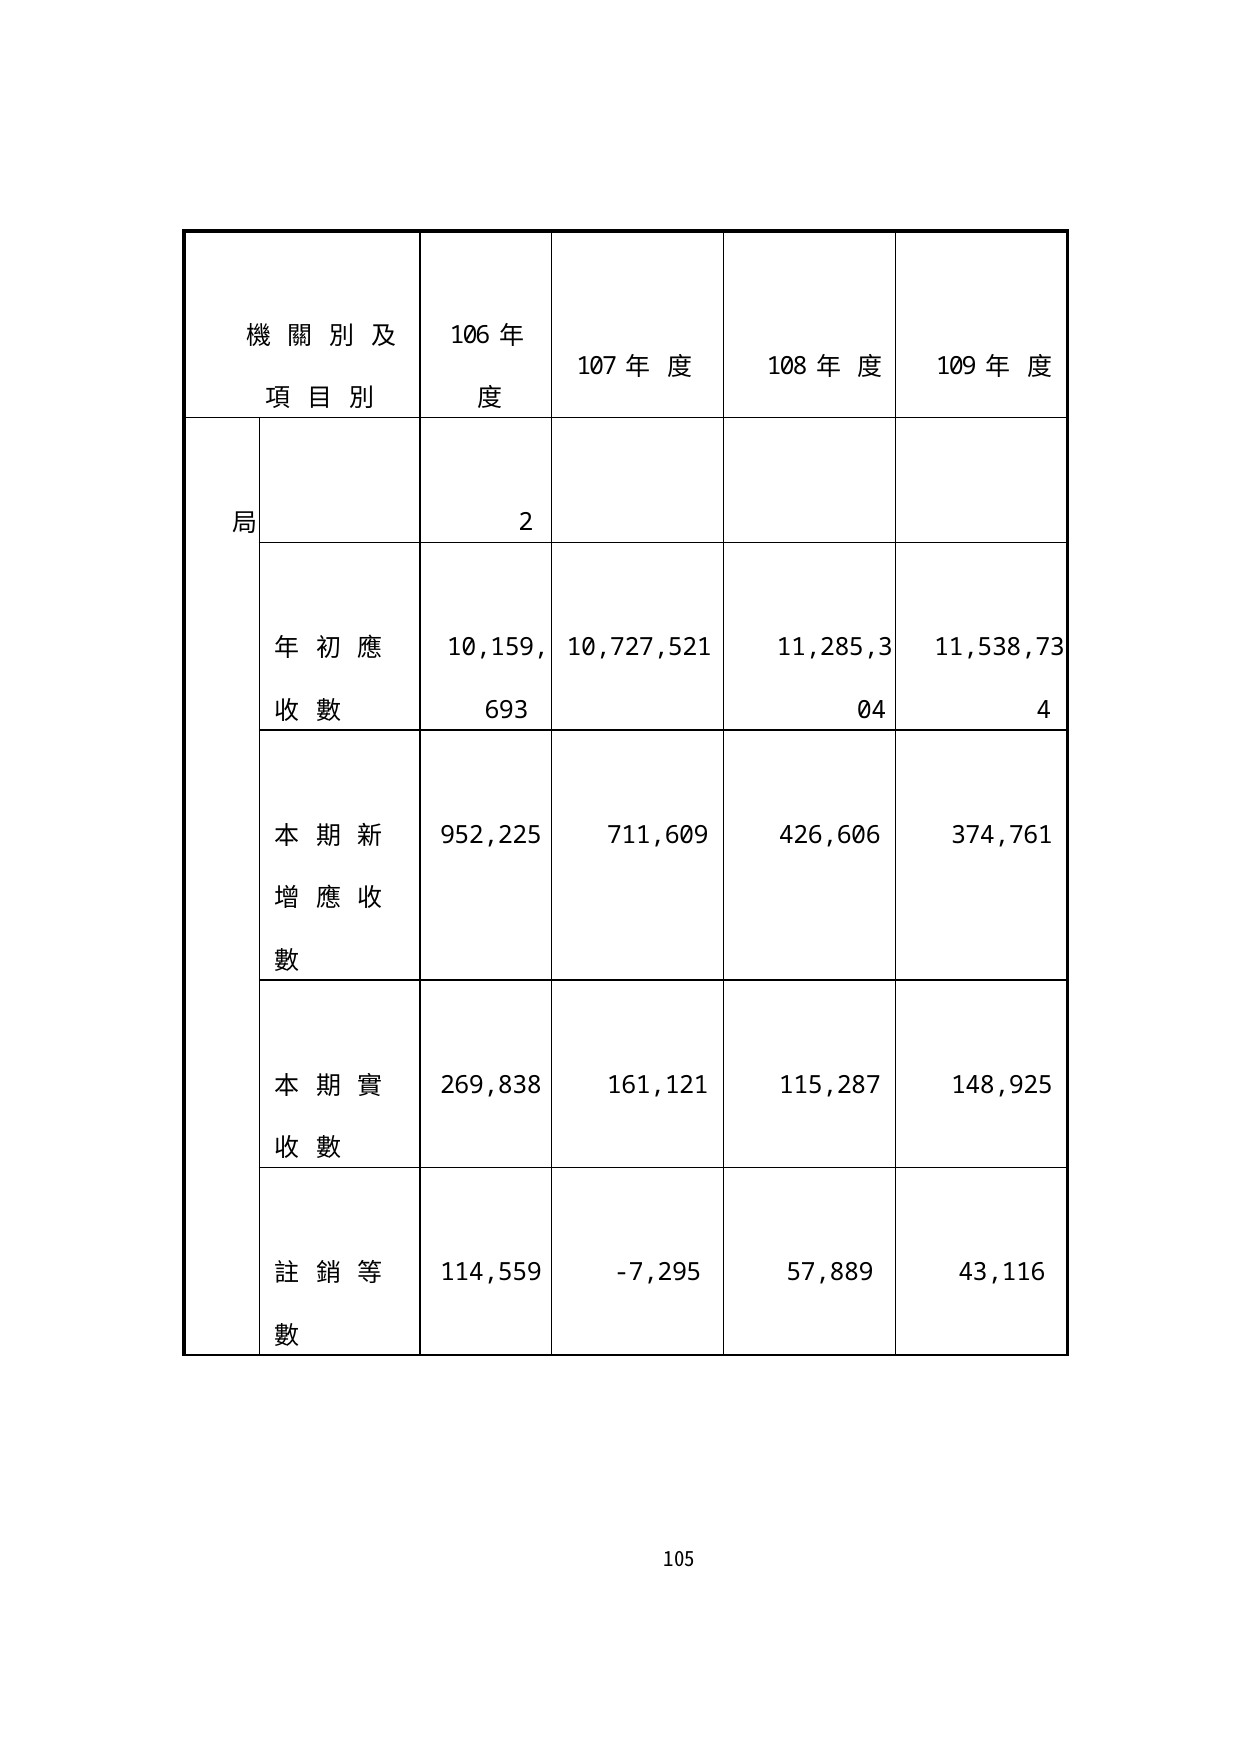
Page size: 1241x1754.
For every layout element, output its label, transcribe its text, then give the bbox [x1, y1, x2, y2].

table_cell 10,727,521 [552, 543, 723, 729]
table_cell 952,225 [421, 731, 551, 979]
table_cell 426,606 [724, 731, 895, 979]
table_cell [552, 418, 723, 542]
table_cell 114,559 [421, 1168, 551, 1354]
table_cell 2 [421, 418, 551, 542]
table_cell 局 [186, 418, 259, 1354]
table_cell 年初應收數 [260, 543, 419, 729]
table_cell 269,838 [421, 981, 551, 1167]
table_cell 115,287 [724, 981, 895, 1167]
table_cell [260, 418, 419, 542]
table_cell -7,295 [552, 1168, 723, 1354]
table_cell 註銷等數 [260, 1168, 419, 1354]
table_header 108年度 [724, 233, 895, 417]
table_cell 711,609 [552, 731, 723, 979]
table_header 109年度 [896, 233, 1066, 417]
table_cell 374,761 [896, 731, 1066, 979]
table_cell 57,889 [724, 1168, 895, 1354]
table_cell 43,116 [896, 1168, 1066, 1354]
table_header 機關別及項目別 [186, 233, 419, 417]
table_header 107年度 [552, 233, 723, 417]
table_cell 161,121 [552, 981, 723, 1167]
table_cell 10,159,693 [421, 543, 551, 729]
table_cell [896, 418, 1066, 542]
table_header 106年度 [421, 233, 551, 417]
table_cell 11,285,304 [724, 543, 895, 729]
table_cell 本期新增應收數 [260, 731, 419, 979]
table_cell 本期實收數 [260, 981, 419, 1167]
table_cell 11,538,734 [896, 543, 1066, 729]
table_cell 148,925 [896, 981, 1066, 1167]
table_cell [724, 418, 895, 542]
